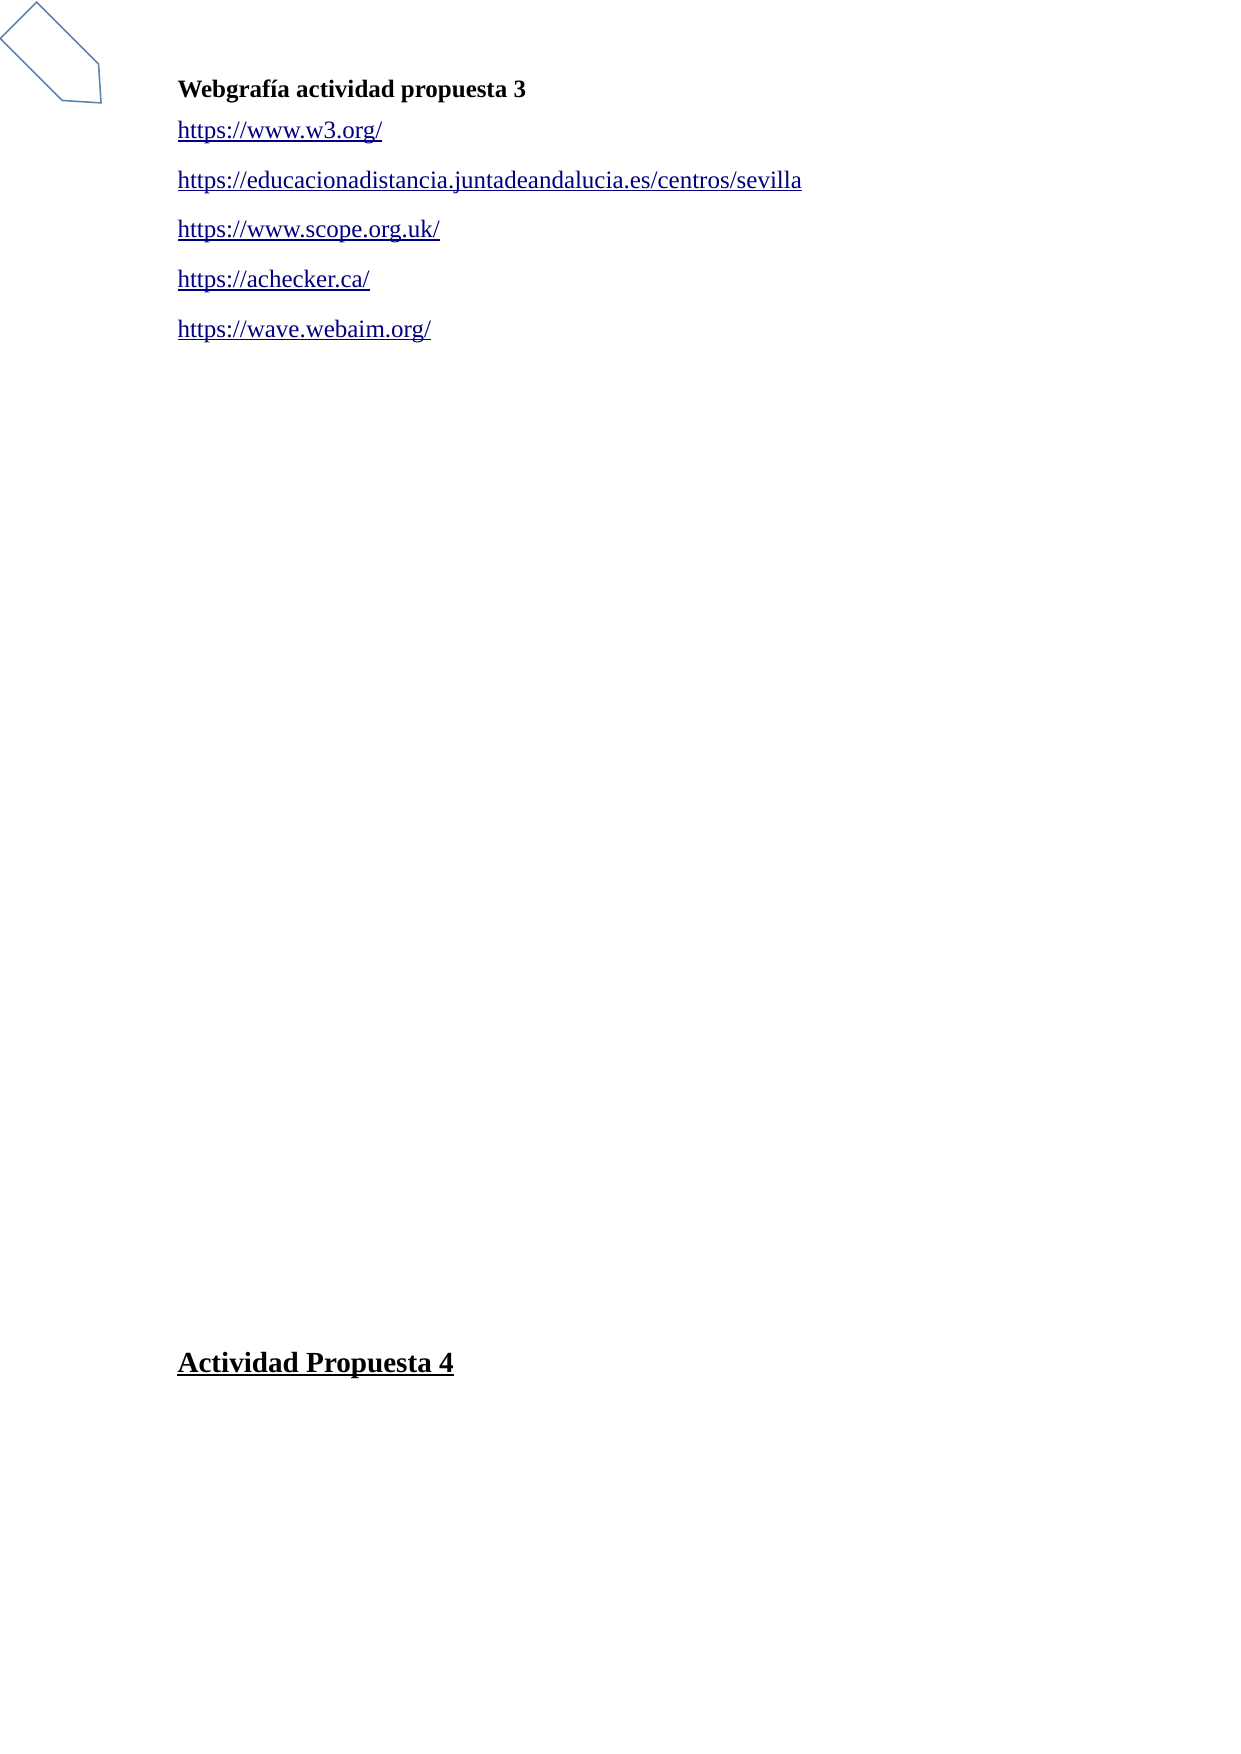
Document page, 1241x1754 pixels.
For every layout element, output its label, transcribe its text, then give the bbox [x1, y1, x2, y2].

subtitle Actividad Propuesta 4 [177, 1345, 1063, 1379]
text https://www.w3.org/ [177, 115, 1063, 144]
text https://wave.webaim.org/ [177, 314, 1063, 343]
text https://www.scope.org.uk/ [177, 214, 1063, 243]
text https://educacionadistancia.juntadeandalucia.es/centros/sevilla [177, 165, 1063, 193]
subtitle Webgrafía actividad propuesta 3 [177, 74, 1063, 102]
text https://achecker.ca/ [177, 264, 1063, 293]
